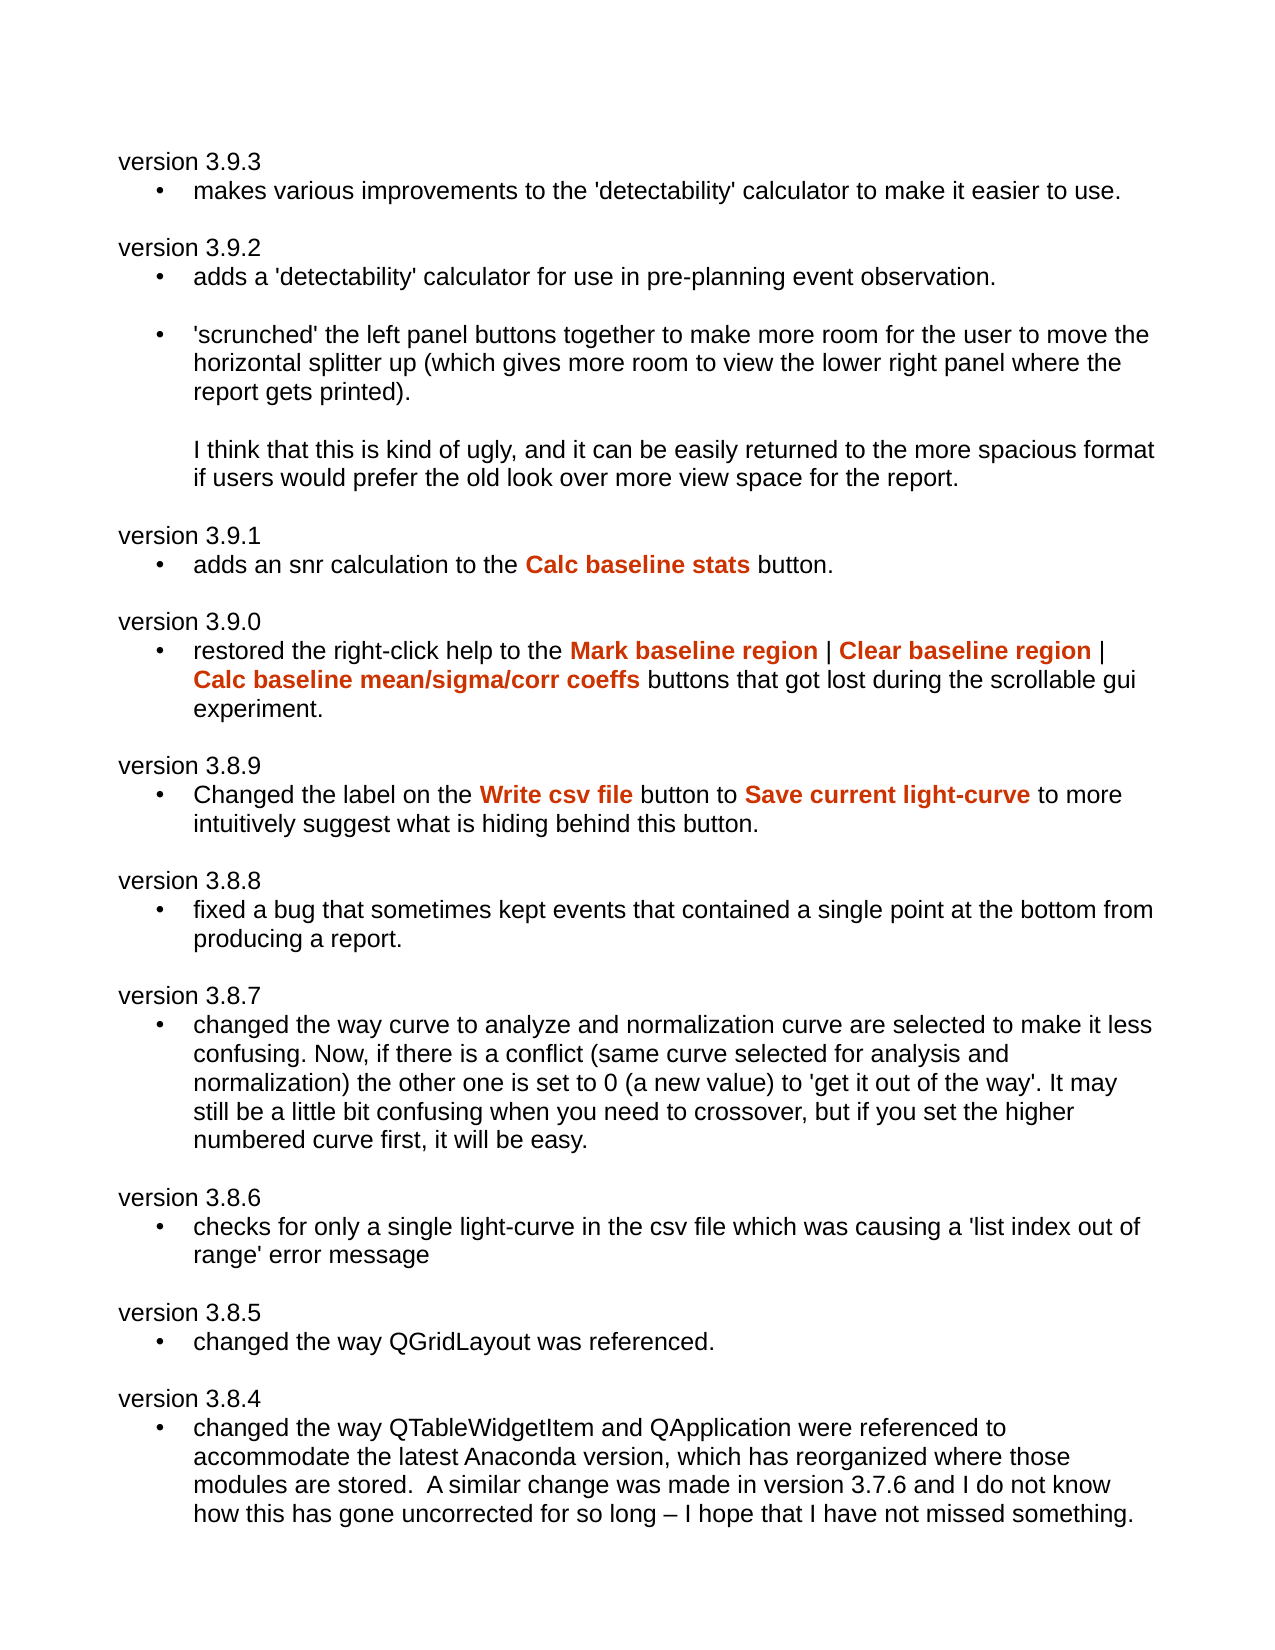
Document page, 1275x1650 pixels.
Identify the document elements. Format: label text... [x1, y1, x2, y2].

list restored the right-click help to the Mark baseline region | Clear baseline region | Calc baseline mean/sigma/corr coeffs buttons that got lost during the scrollable gui experiment. [156, 636, 1157, 751]
list fixed a bug that sometimes kept events that contained a single point at the bottom from producing a report. [156, 895, 1157, 981]
list 'scrunched' the left panel buttons together to make more room for the user to move the horizontal splitter up (which gives more room to view the lower right panel where the report gets printed). I think that this is kind of ugly, and it can be easily returned to the more spacious format if users would prefer the old look over more view space for the report. [156, 319, 1157, 521]
text version 3.9.2 [118, 233, 1157, 262]
text version 3.8.6 [118, 1183, 1157, 1211]
text version 3.9.1 [118, 521, 1157, 550]
text version 3.8.5 [118, 1298, 1157, 1327]
text version 3.8.4 [118, 1384, 1157, 1413]
list adds a 'detectability' calculator for use in pre-planning event observation. [156, 262, 1157, 319]
text version 3.8.7 [118, 981, 1157, 1010]
list changed the way curve to analyze and normalization curve are selected to make it less confusing. Now, if there is a conflict (same curve selected for analysis and normalization) the other one is set to 0 (a new value) to 'get it out of the way'. It may still be a little bit confusing when you need to crossover, but if you set the higher numbered curve first, it will be easy. [156, 1010, 1157, 1183]
text version 3.8.8 [118, 866, 1157, 895]
text version 3.9.0 [118, 607, 1157, 636]
list [156, 118, 1157, 147]
list Changed the label on the Write csv file button to Save current light-curve to more intuitively suggest what is hiding behind this button. [156, 780, 1157, 866]
list makes various improvements to the 'detectability' calculator to make it easier to use. [156, 176, 1157, 233]
list changed the way QGridLayout was referenced. [156, 1327, 1157, 1384]
list adds an snr calculation to the Calc baseline stats button. [156, 550, 1157, 607]
text version 3.9.3 [118, 147, 1157, 176]
list changed the way QTableWidgetItem and QApplication were referenced to accommodate the latest Anaconda version, which has reorganized where those modules are stored. A similar change was made in version 3.7.6 and I do not know how this has gone uncorrected for so long – I hope that I have not missed something. [156, 1413, 1157, 1528]
list checks for only a single light-curve in the csv file which was causing a 'list index out of range' error message [156, 1211, 1157, 1298]
text version 3.8.9 [118, 751, 1157, 780]
